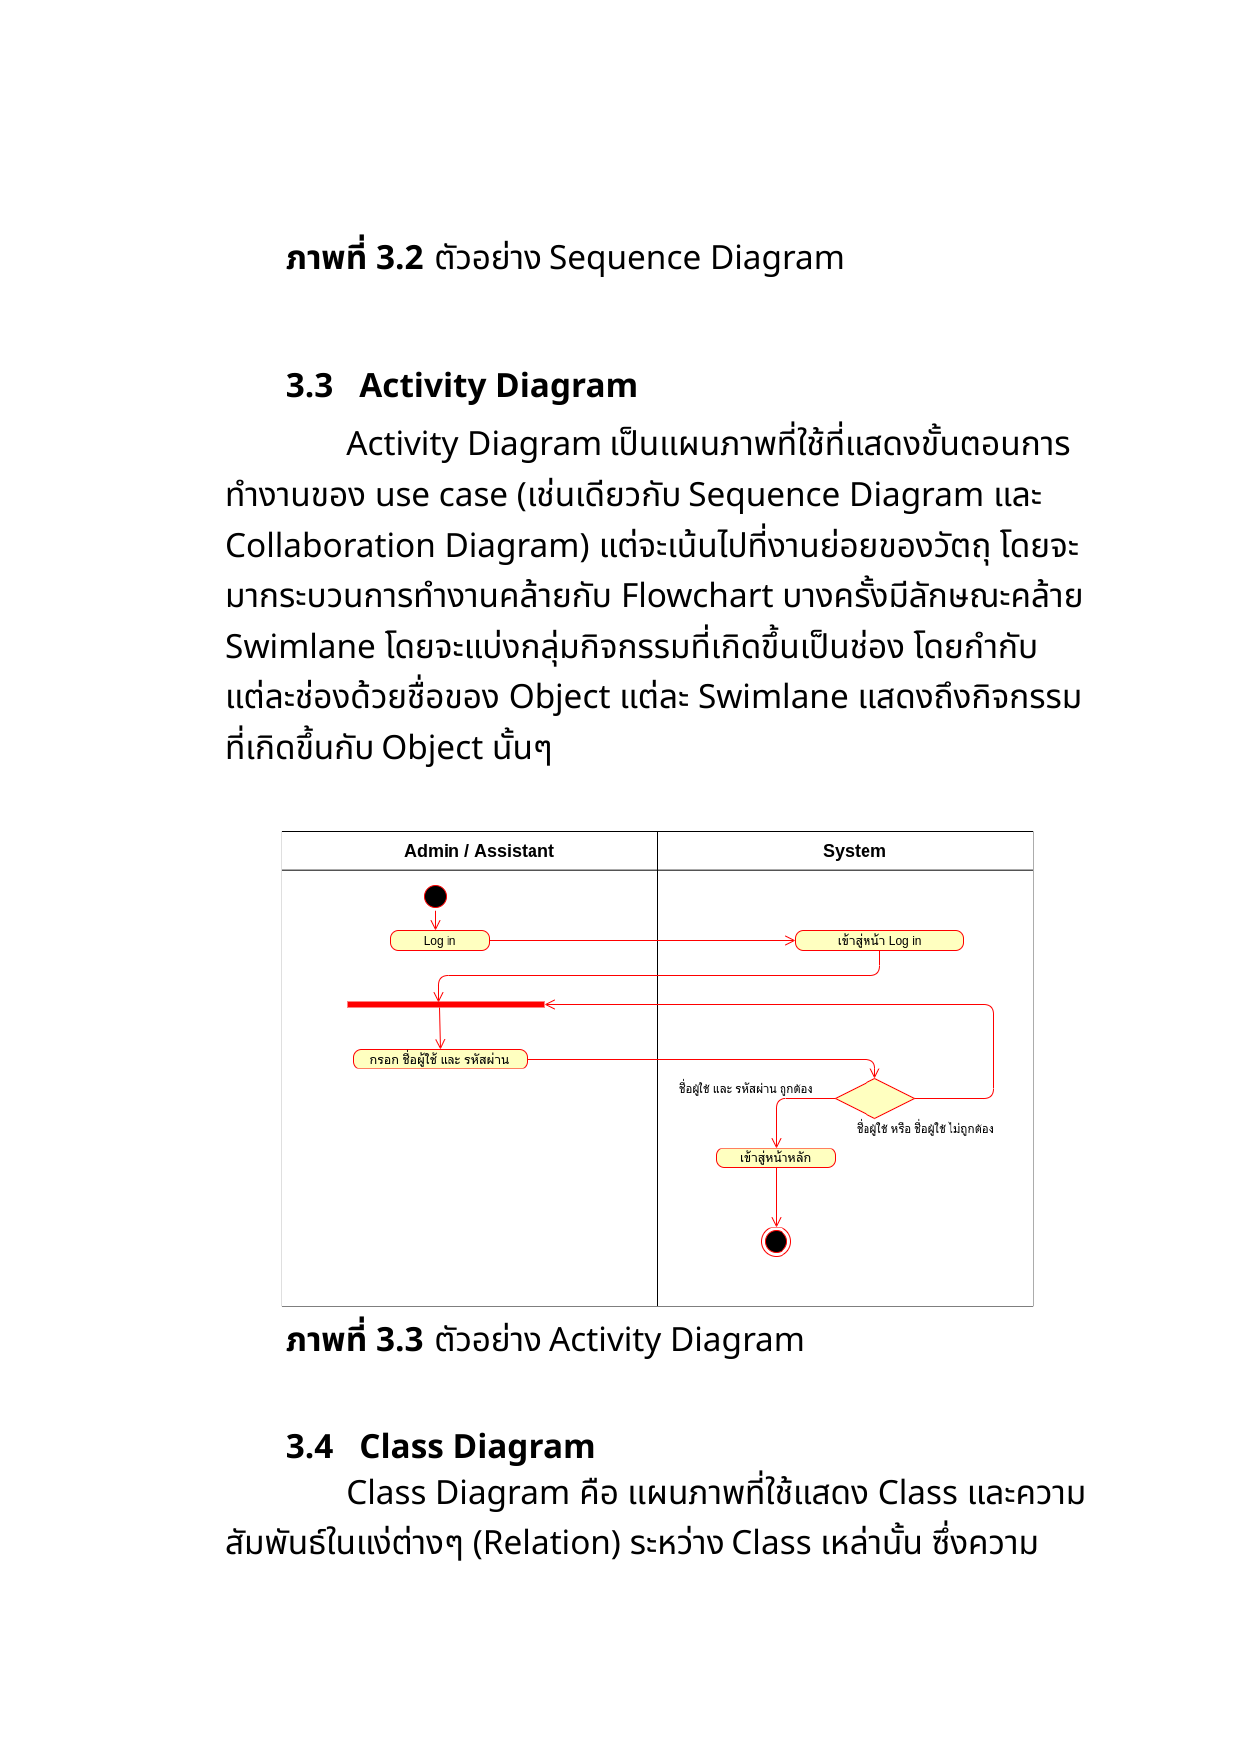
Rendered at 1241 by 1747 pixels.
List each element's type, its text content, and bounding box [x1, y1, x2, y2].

text Activity Diagramเป็นแผนภาพที่ใช้ที่แสดงขั้นตอนการทำงานของ use case (เช่นเดียวกับSequence Diagram และ Collaboration Diagram) แต่จะเน้นไปที่งานย่อยของวัตถุ โดยจะมากระบวนการทำงานคล้ายกับ Flowchart บางครั้งมีลักษณะคล้าย Swimlane โดยจะแบ่งกลุ่มกิจกรรมที่เกิดขึ้นเป็นช่อง โดยกำกับแต่ละช่องด้วยชื่อของ Object แต่ละ Swimlane แสดงถึงกิจกรรมที่เกิดขึ้นกับObject นั้นๆ [225, 420, 1091, 774]
text ภาพที่ 3.2 ตัวอย่างSequence Diagram [225, 225, 1091, 284]
text ภาพที่ 3.3 ตัวอย่างActivity Diagram [225, 1307, 1091, 1366]
text Class Diagram คือ แผนภาพที่ใช้แสดง Class และความสัมพันธ์ในแง่ต่างๆ (Relation) ระหว่างClass เหล่านั้น ซึ่งความ [225, 1468, 1091, 1570]
subtitle 3.3 Activity Diagram [225, 362, 1091, 408]
text 3.4 Class Diagram [225, 1423, 1091, 1468]
picture [281, 831, 1034, 1307]
